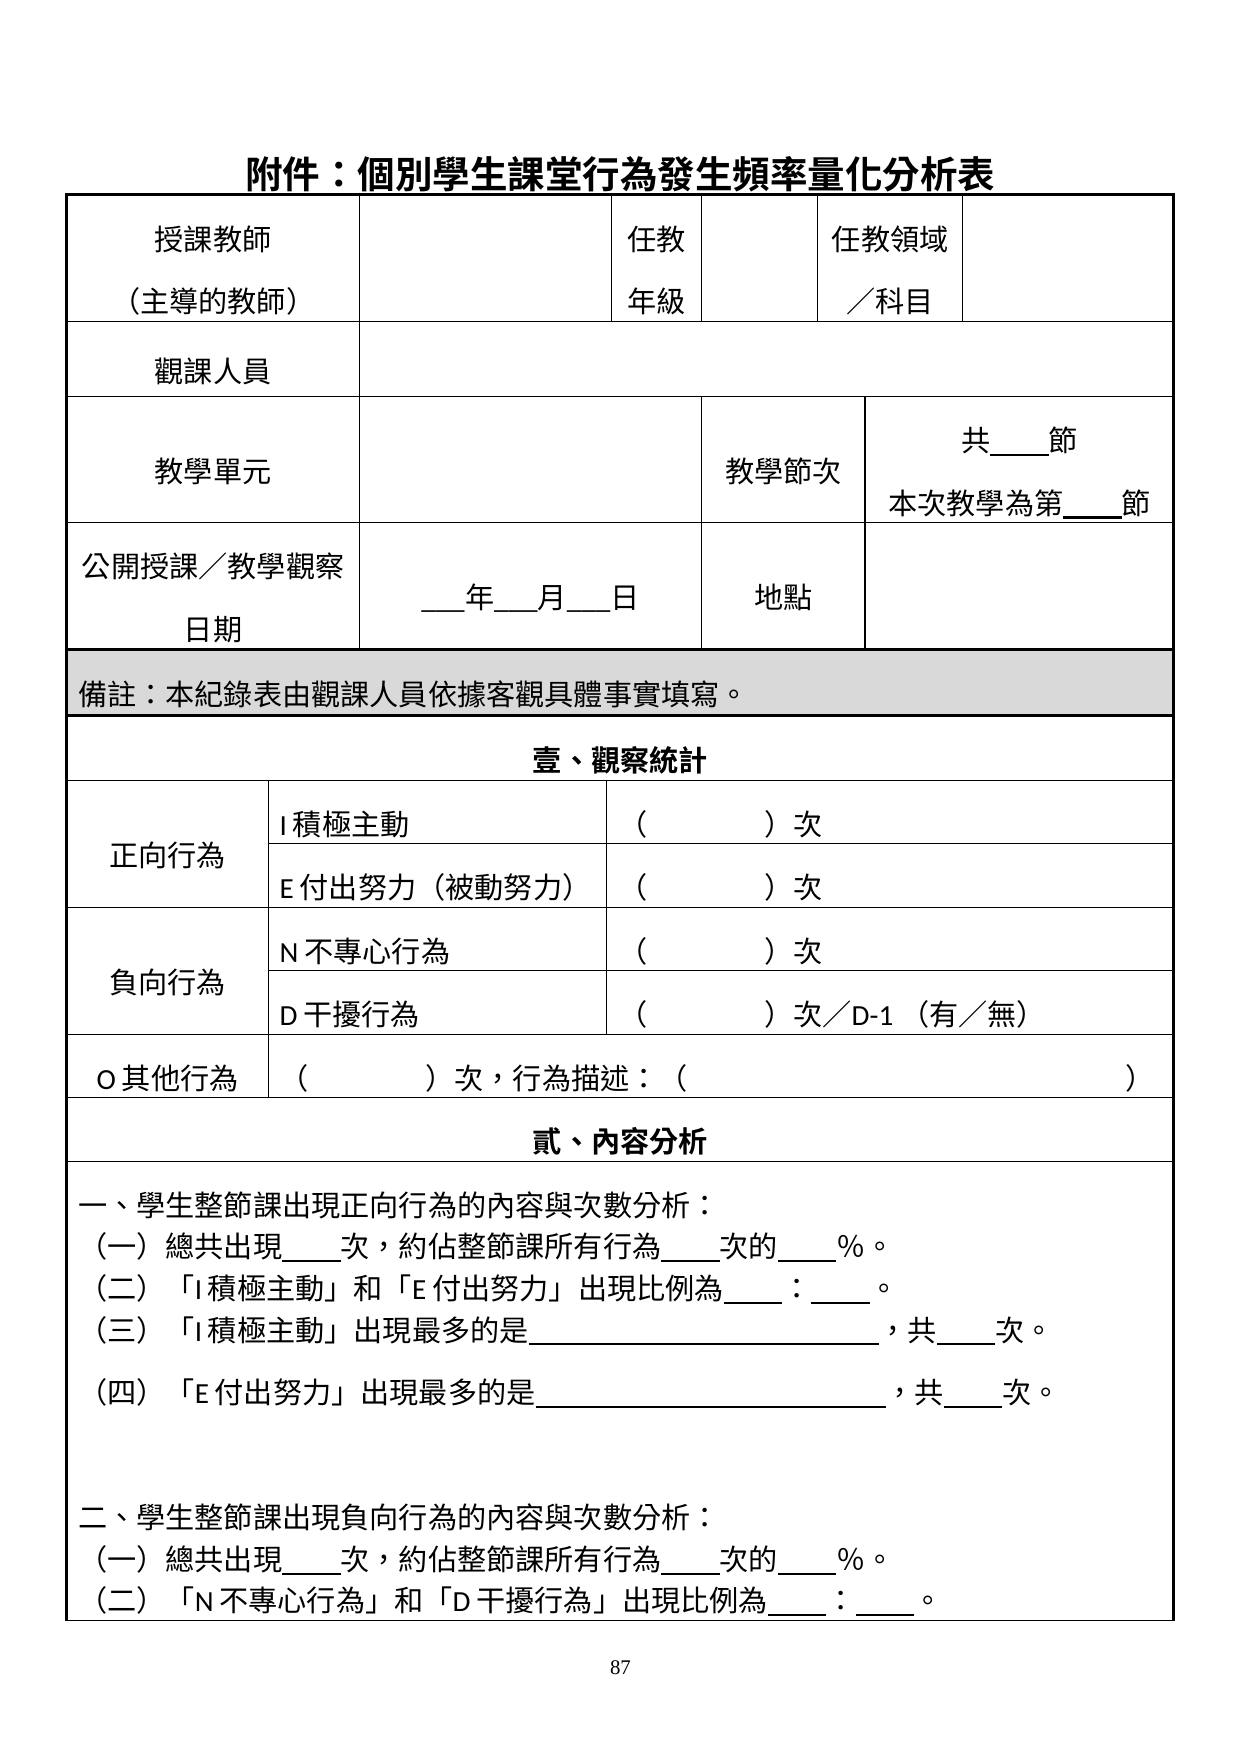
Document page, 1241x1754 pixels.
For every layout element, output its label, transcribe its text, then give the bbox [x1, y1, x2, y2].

table_cell （ ）次 [607, 908, 1172, 970]
table_cell 壹、觀察統計 [68, 717, 1172, 779]
table_cell E付出努力（被動努力） [269, 844, 606, 907]
text 附件：個別學生課堂行為發生頻率量化分析表 [75, 130, 1165, 193]
table_cell I積極主動 [269, 781, 606, 843]
table_cell 備註：本紀錄表由觀課人員依據客觀具體事實填寫。 [68, 651, 1172, 714]
table_cell 負向行為 [68, 908, 268, 1034]
table_cell 觀課人員 [68, 322, 359, 396]
table_cell O其他行為 [68, 1035, 268, 1097]
table_header 授課教師 （主導的教師） [68, 196, 359, 321]
table_header 任教領域∕科目 [818, 196, 962, 321]
table_cell 地點 [702, 523, 864, 648]
table_header [702, 196, 817, 321]
table_cell D干擾行為 [269, 971, 606, 1034]
table_cell N不專心行為 [269, 908, 606, 970]
table_header 任教年級 [612, 196, 701, 321]
table_cell （ ）次 [607, 781, 1172, 843]
table_cell （ ）次∕D-1 （有∕無） [607, 971, 1172, 1034]
table_cell 貳、內容分析 [68, 1098, 1172, 1161]
table_header [963, 196, 1172, 321]
table_cell 正向行為 [68, 781, 268, 907]
table_cell [866, 523, 1172, 648]
table_cell ___年___月___日 [360, 523, 701, 648]
table_header [360, 196, 611, 321]
table_cell （ ）次，行為描述：（ ） [269, 1035, 1172, 1097]
table_cell 共 節 本次教學為第 節 [866, 397, 1172, 522]
table_cell 教學單元 [68, 397, 359, 522]
table_cell [360, 397, 701, 522]
table_cell [360, 322, 1172, 396]
table_cell 公開授課∕教學觀察日期 [68, 523, 359, 648]
table_cell 一、學生整節課出現正向行為的內容與次數分析： （一）總共出現 次，約佔整節課所有行為 次的 ％。 （二）「I積極主動」和「E付出努力」出現比例為 ： 。 （三）「I積極主動」出現最多的是 ，共 次。 （四）「E付出努力」出現最多的是 ，共 次。 二、學生整節課出現負向行為的內容與次數分析： （一）總共出現 次，約佔整節課所有行為 次的 ％。 （二）「N不專心行為」和「D干擾行為」出現比例為 ： 。 [68, 1162, 1172, 1620]
table_cell 教學節次 [702, 397, 864, 522]
table_cell （ ）次 [607, 844, 1172, 907]
